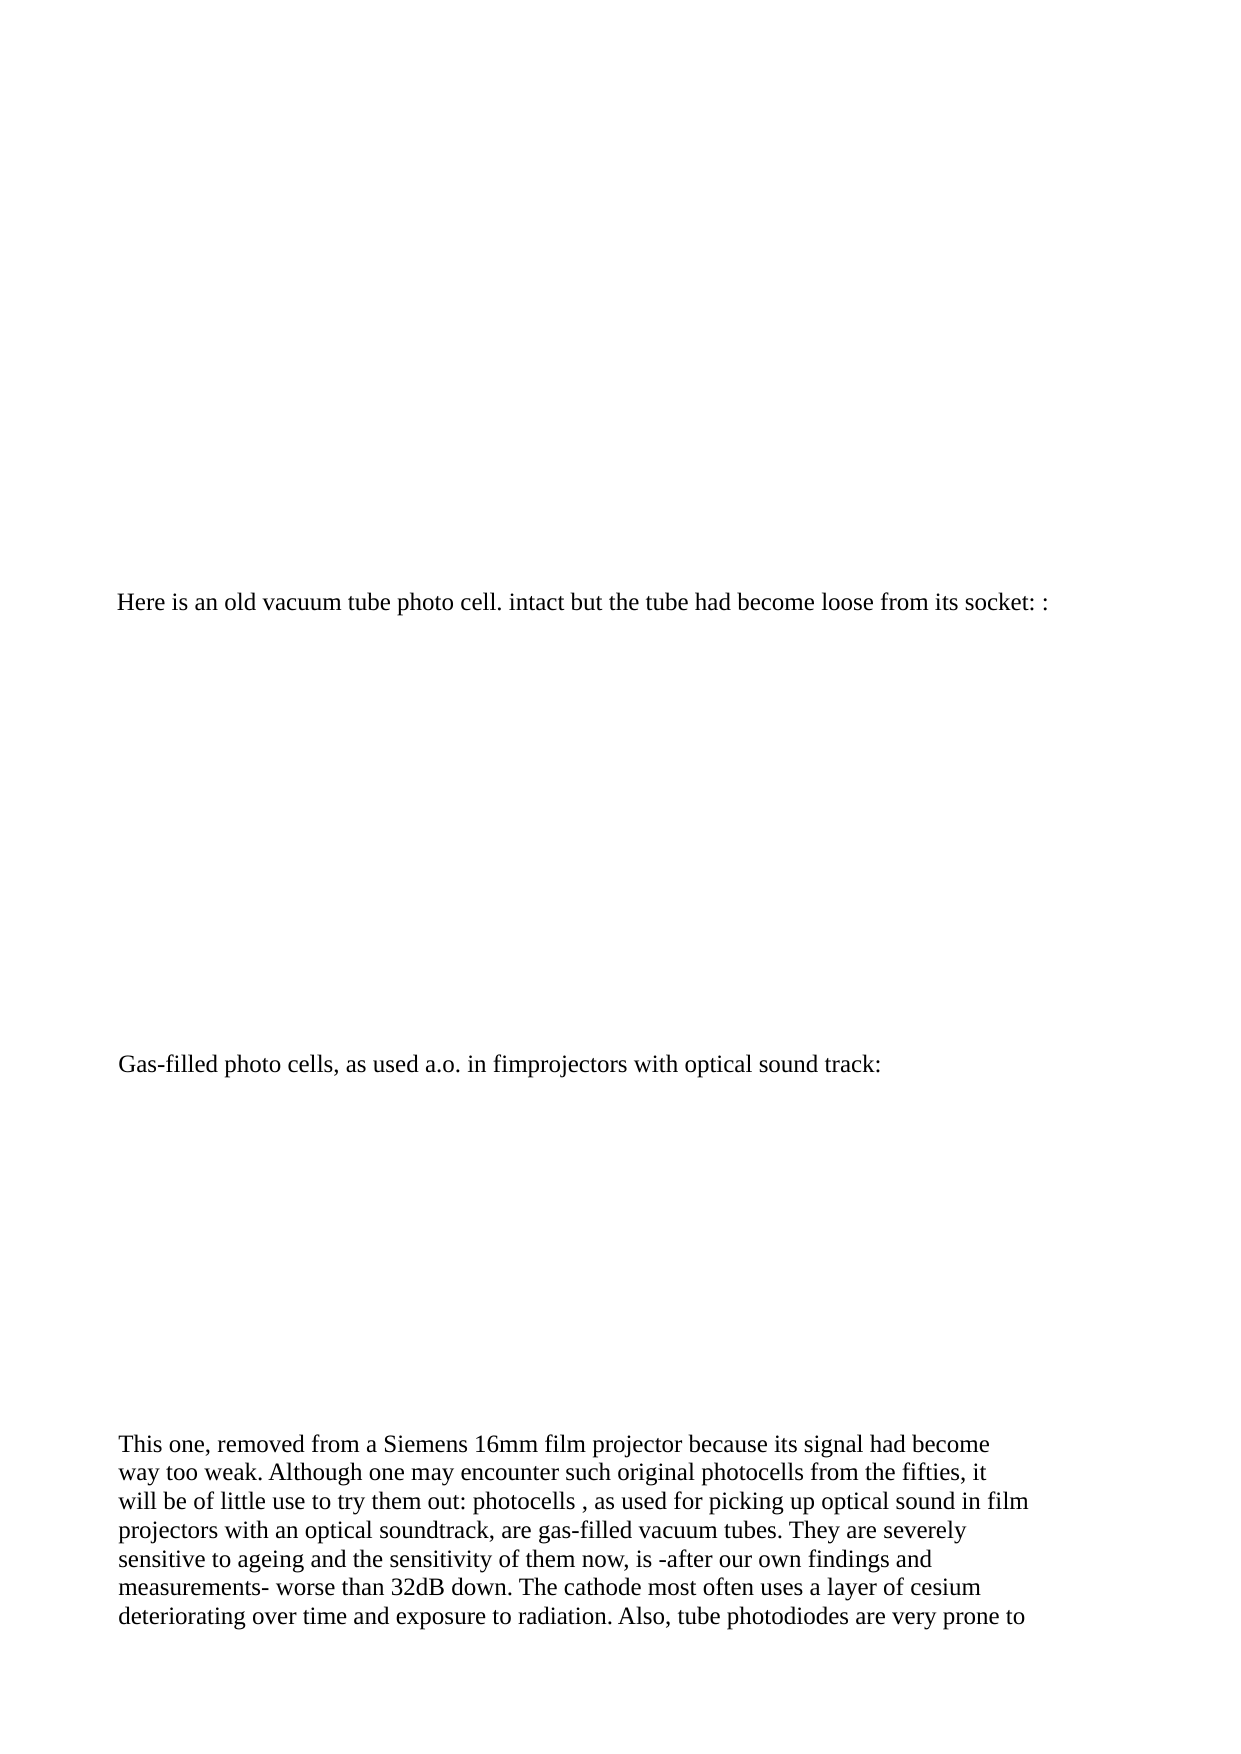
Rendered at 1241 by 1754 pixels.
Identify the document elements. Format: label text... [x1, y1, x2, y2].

text Here is an old vacuum tube photo cell. intact but the tube had become loose from its socket: : [117, 118, 1090, 616]
text This one, removed from a Siemens 16mm film projector because its signal had become way too weak. Although one may encounter such original photocells from the fifties, it will be of little use to try them out: photocells , as used for picking up optical sound in film projectors with an optical soundtrack, are gas-filled vacuum tubes. They are severely sensitive to ageing and the sensitivity of them now, is -after our own findings and measurements- worse than 32dB down. The cathode most often uses a layer of cesium deteriorating over time and exposure to radiation. Also, tube photodiodes are very prone to [118, 1429, 1031, 1630]
text Gas-filled photo cells, as used a.o. in fimprojectors with optical sound track: [118, 1049, 1031, 1399]
